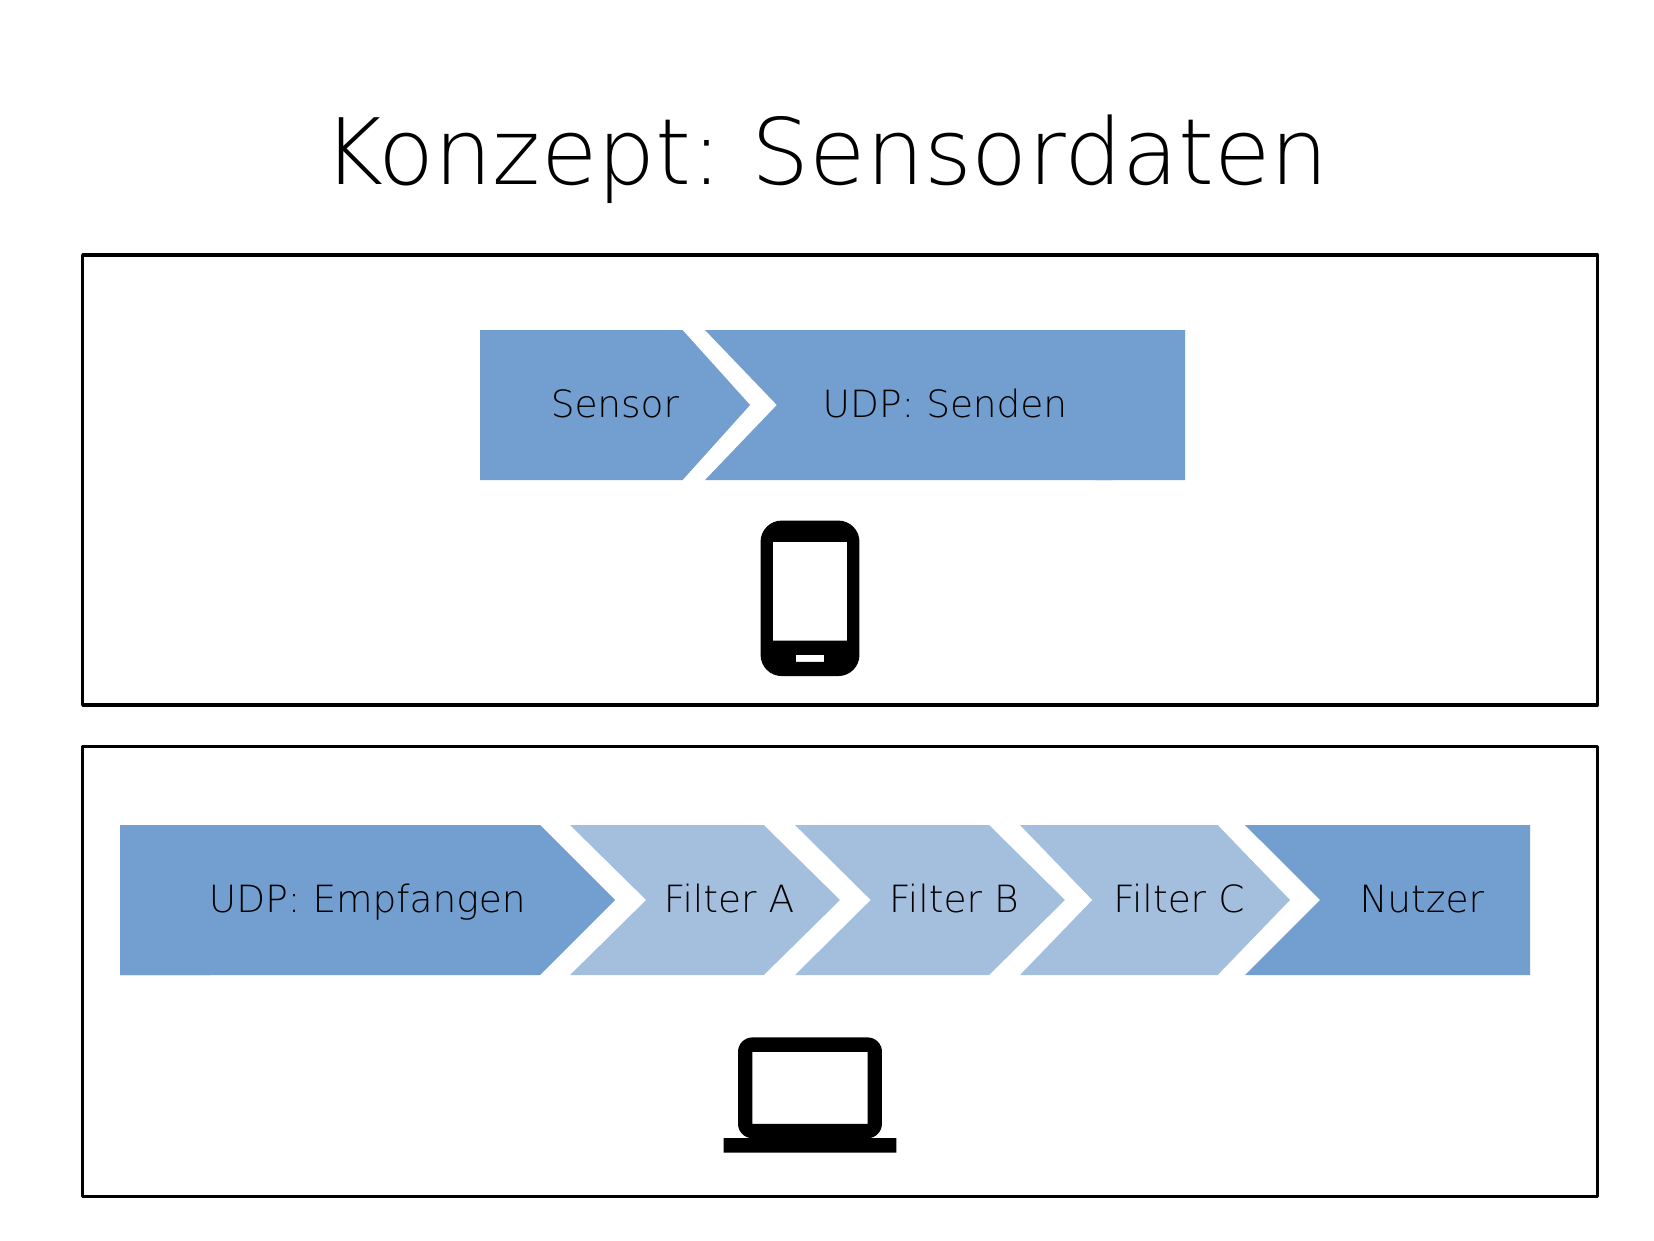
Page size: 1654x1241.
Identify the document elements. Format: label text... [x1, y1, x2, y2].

text_box [82, 746, 1598, 1197]
title Konzept: Sensordaten [82, 49, 1571, 255]
text_box [82, 255, 1598, 706]
